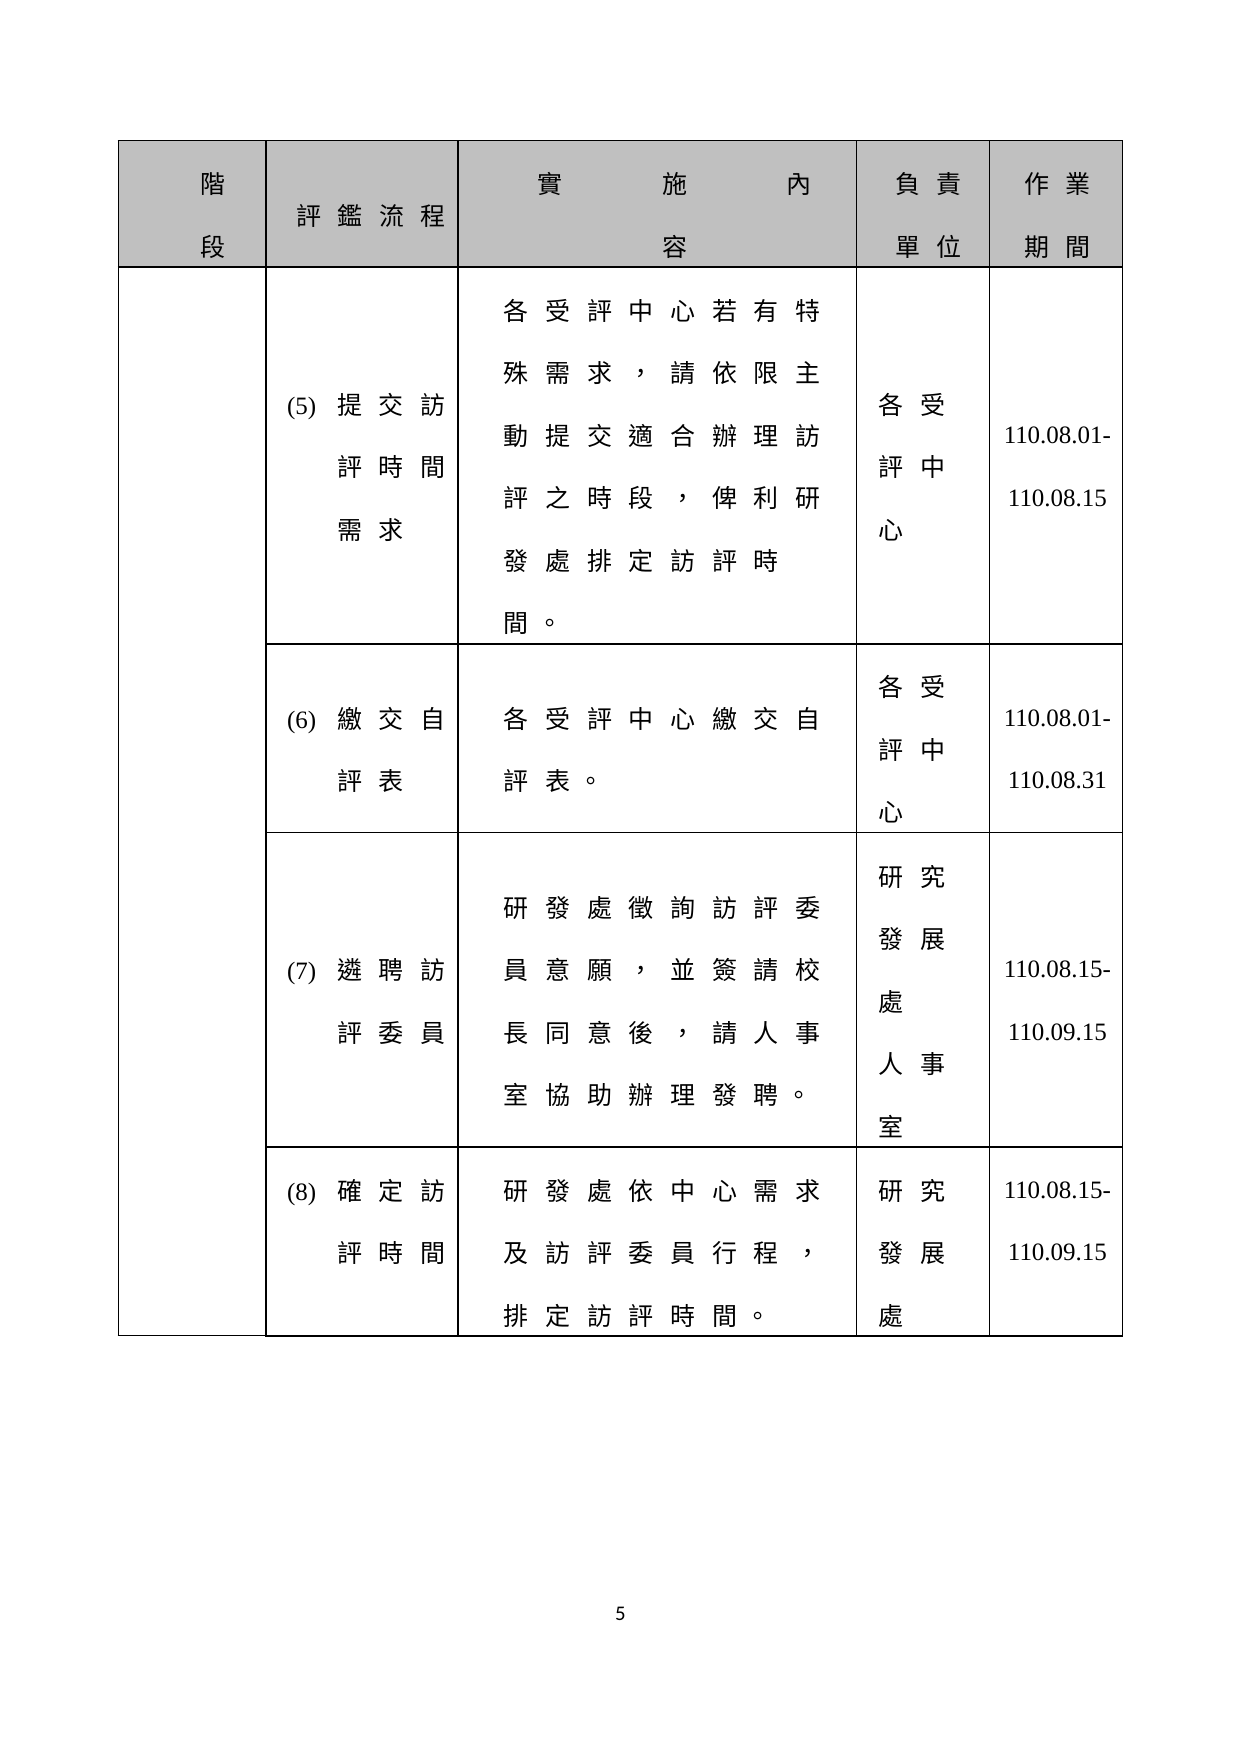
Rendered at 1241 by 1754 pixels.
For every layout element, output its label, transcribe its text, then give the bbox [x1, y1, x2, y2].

table_cell 各受評中心 [857, 645, 989, 832]
table_cell 研究發展處 [857, 1148, 989, 1335]
table_cell 研發處依中心需求及訪評委員行程，排定訪評時間。 [459, 1148, 856, 1335]
table_cell 各受評中心繳交自評表。 [459, 645, 856, 832]
table_cell [119, 268, 265, 1335]
table_cell 確定訪評時間 [267, 1148, 457, 1335]
table_cell 遴聘訪評委員 [267, 833, 457, 1146]
table_cell 各受評中心 [857, 268, 989, 643]
table_cell 110.08.15- 110.09.15 [990, 833, 1122, 1146]
table_cell 研發處徵詢訪評委員意願，並簽請校長同意後，請人事室協助辦理發聘。 [459, 833, 856, 1146]
table_cell 110.08.01- 110.08.31 [990, 645, 1122, 832]
table_header 作業期間 [990, 141, 1122, 266]
table_cell 提交訪評時間需求 [267, 268, 457, 643]
table_cell 110.08.01- 110.08.15 [990, 268, 1122, 643]
table_cell 110.08.15- 110.09.15 [990, 1148, 1122, 1335]
table_cell 研究發展處 人事室 [857, 833, 989, 1146]
table_header 階 段 [119, 141, 265, 266]
table_header 評鑑流程 [267, 141, 457, 266]
table_header 負責單位 [857, 141, 989, 266]
table_header 實 施 內 容 [459, 141, 856, 266]
table_cell 繳交自評表 [267, 645, 457, 832]
table_cell 各受評中心若有特殊需求，請依限主動提交適合辦理訪評之時段，俾利研發處排定訪評時間。 [459, 268, 856, 643]
